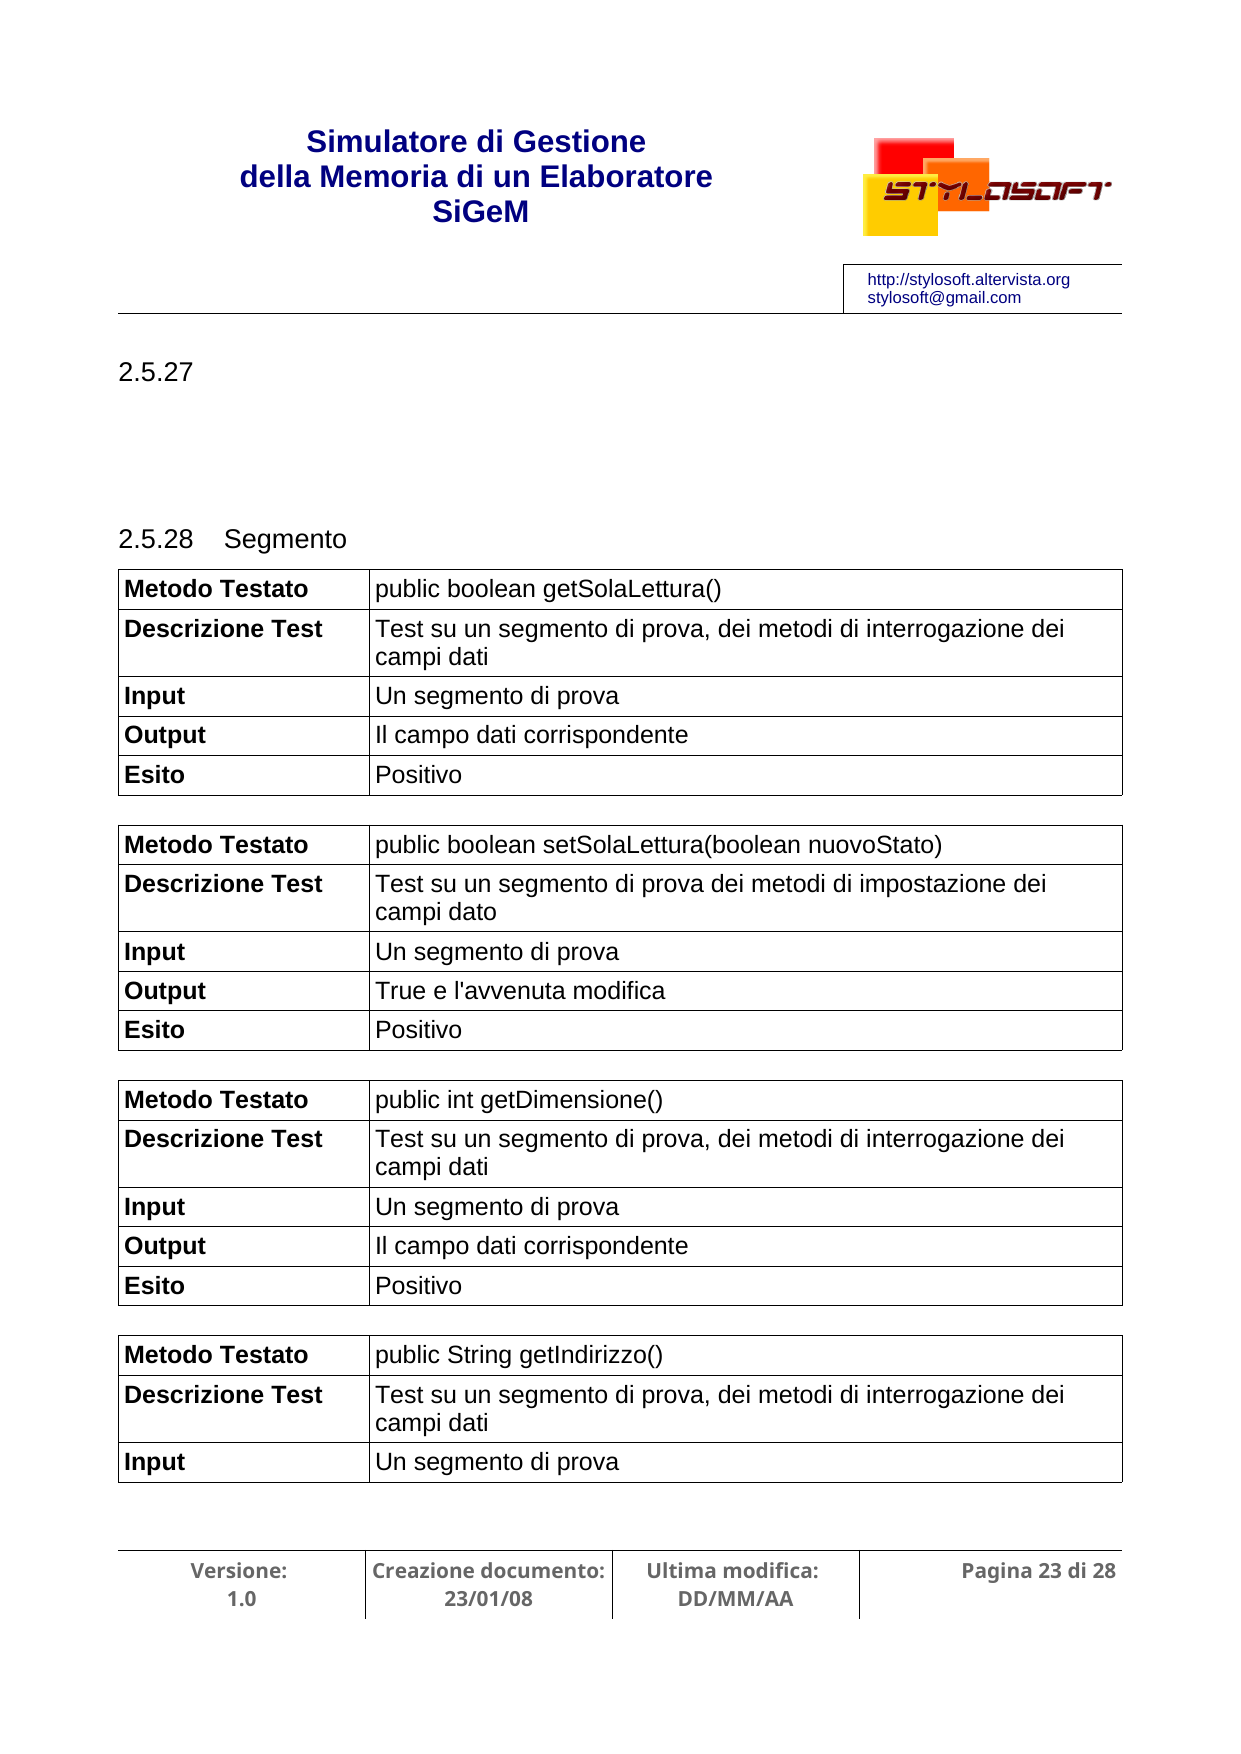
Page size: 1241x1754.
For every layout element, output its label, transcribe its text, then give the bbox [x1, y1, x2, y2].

table_cell True e l'avvenuta modifica [370, 972, 1122, 1010]
table_header public boolean getSolaLettura() [370, 570, 1122, 609]
table_header Metodo Testato [119, 826, 369, 864]
table_cell Descrizione Test [119, 610, 369, 676]
table_header Metodo Testato [119, 1081, 369, 1119]
subtitle Segmento [118, 524, 1122, 554]
table_cell Descrizione Test [119, 1121, 369, 1187]
table_cell Un segmento di prova [370, 677, 1122, 716]
table_cell Test su un segmento di prova, dei metodi di interrogazione dei campi dati [370, 1376, 1122, 1442]
table_cell Input [119, 1443, 369, 1482]
table_cell Il campo dati corrispondente [370, 717, 1122, 755]
picture [848, 123, 1117, 247]
table_cell Descrizione Test [119, 1376, 369, 1442]
table_cell Esito [119, 1011, 369, 1050]
table_cell Positivo [370, 756, 1122, 794]
table_cell Esito [119, 756, 369, 794]
table_cell Input [119, 1188, 369, 1226]
table_header public String getIndirizzo() [370, 1336, 1122, 1375]
table_cell Test su un segmento di prova, dei metodi di interrogazione dei campi dati [370, 1121, 1122, 1187]
table_cell Input [119, 932, 369, 971]
table_cell Descrizione Test [119, 865, 369, 931]
table_header public boolean setSolaLettura(boolean nuovoStato) [370, 826, 1122, 864]
table_cell Test su un segmento di prova, dei metodi di interrogazione dei campi dati [370, 610, 1122, 676]
table_cell Output [119, 972, 369, 1010]
table_cell Esito [119, 1267, 369, 1305]
table_cell Positivo [370, 1011, 1122, 1050]
table_cell Input [119, 677, 369, 716]
table_cell Un segmento di prova [370, 1443, 1122, 1482]
table_cell Un segmento di prova [370, 932, 1122, 971]
table_header Metodo Testato [119, 570, 369, 609]
table_header public int getDimensione() [370, 1081, 1122, 1119]
table_cell Test su un segmento di prova dei metodi di impostazione dei campi dato [370, 865, 1122, 931]
table_header Metodo Testato [119, 1336, 369, 1375]
table_cell Il campo dati corrispondente [370, 1227, 1122, 1266]
table_cell Un segmento di prova [370, 1188, 1122, 1226]
table_cell Output [119, 1227, 369, 1266]
table_cell Positivo [370, 1267, 1122, 1305]
table_cell Output [119, 717, 369, 755]
